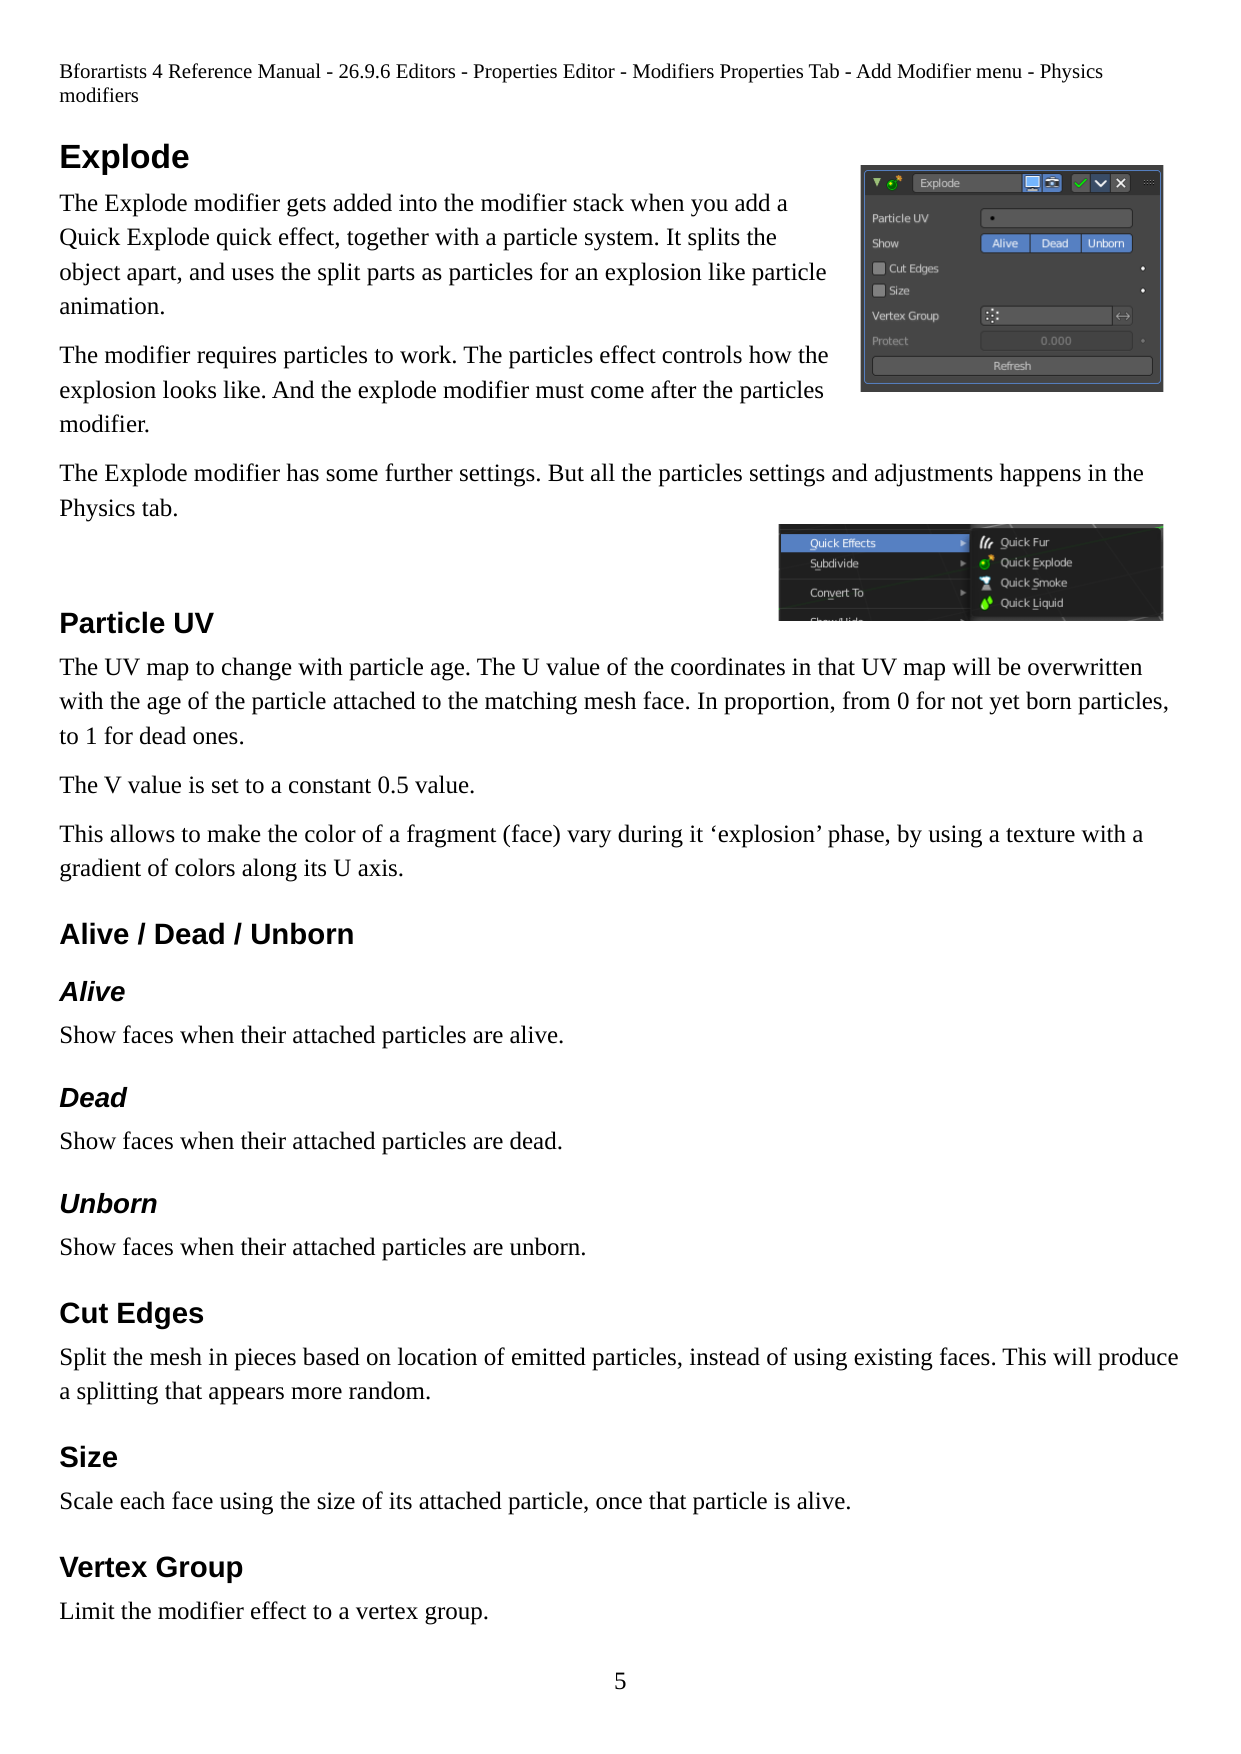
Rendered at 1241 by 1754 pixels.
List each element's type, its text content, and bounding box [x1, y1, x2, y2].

text Show faces when their attached particles are dead. [59, 1126, 1181, 1155]
subtitle Size [59, 1440, 1181, 1474]
text Show faces when their attached particles are alive. [59, 1020, 1181, 1049]
picture [860, 165, 1164, 392]
text Limit the modifier effect to a vertex group. [59, 1596, 1181, 1625]
subtitle Dead [59, 1082, 1181, 1113]
text The Explode modifier has some further settings. But all the particles settings and adjustments happens in the Physics tab. [59, 458, 1181, 522]
subtitle Alive / Dead / Unborn [59, 917, 1181, 951]
subtitle Particle UV [59, 606, 1181, 639]
text Scale each face using the size of its attached particle, once that particle is alive. [59, 1486, 1181, 1515]
text The Explode modifier gets added into the modifier stack when you add a Quick Explode quick effect, together with a particle system. It splits the object apart, and uses the split parts as particles for an explosion like particle animation. [59, 188, 860, 320]
text This allows to make the color of a fragment (face) vary during it ‘explosion’ phase, by using a texture with a gradient of colors along its U axis. [59, 819, 1181, 882]
subtitle Unborn [59, 1188, 1181, 1219]
text Show faces when their attached particles are unborn. [59, 1232, 1181, 1261]
subtitle Vertex Group [59, 1550, 1181, 1584]
subtitle Explode [59, 137, 1181, 175]
text The modifier requires particles to work. The particles effect controls how the explosion looks like. And the explode modifier must come after the particles modifier. [59, 340, 1181, 438]
picture [778, 524, 1164, 621]
subtitle Cut Edges [59, 1296, 1181, 1329]
subtitle Alive [59, 976, 1181, 1008]
text The V value is set to a constant 0.5 value. [59, 770, 1181, 798]
text The UV map to change with particle age. The U value of the coordinates in that UV map will be overwritten with the age of the particle attached to the matching mesh face. In proportion, from 0 for not yet born particles, to 1 for dead ones. [59, 652, 1181, 749]
text Split the mesh in pieces based on location of emitted particles, instead of using existing faces. This will produce a splitting that appears more random. [59, 1342, 1181, 1405]
